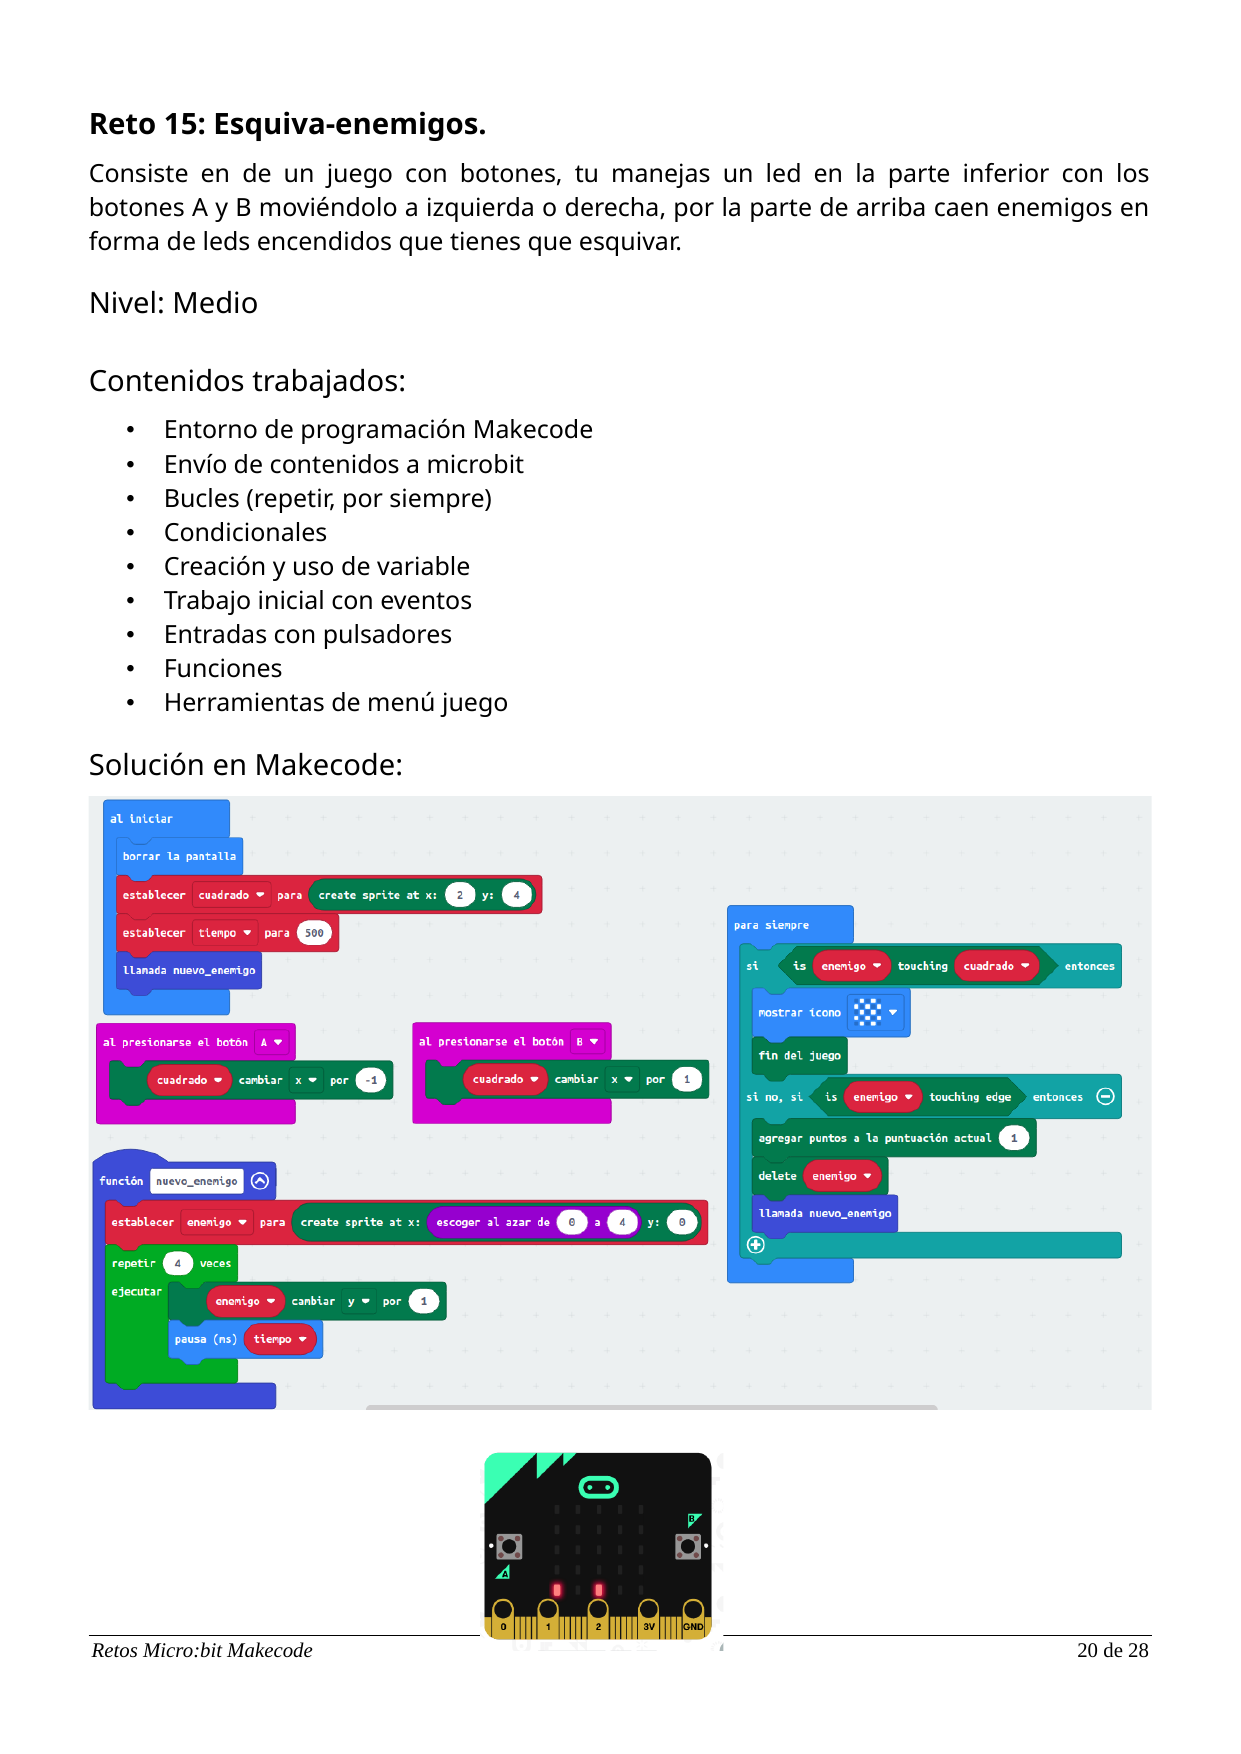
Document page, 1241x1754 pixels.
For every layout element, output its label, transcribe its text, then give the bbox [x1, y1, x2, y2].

subtitle Contenidos trabajados: [88, 360, 1152, 400]
list Trabajo inicial con eventos [126, 582, 1152, 617]
list Bucles (repetir, por siempre) [126, 480, 1152, 514]
subtitle Nivel: Medio [88, 283, 1152, 322]
list Envío de contenidos a microbit [126, 446, 1152, 480]
list Condicionales [126, 514, 1152, 548]
list Entradas con pulsadores [126, 617, 1152, 651]
list Creación y uso de variable [126, 548, 1152, 582]
list Entorno de programación Makecode [126, 412, 1152, 446]
picture [480, 1450, 724, 1651]
subtitle Solución en Makecode: [88, 744, 1152, 783]
list Funciones [126, 651, 1152, 685]
list Herramientas de menú juego [126, 685, 1152, 719]
picture [88, 796, 1152, 1410]
text Consiste en de un juego con botones, tu manejas un led en la parte inferior con los botones A y B moviéndolo a izquierda o derecha, por la parte de arriba caen enemigos en forma de leds encendidos que tienes que esquivar. [88, 156, 1152, 258]
subtitle Reto 15: Esquiva-enemigos. [88, 103, 1152, 143]
